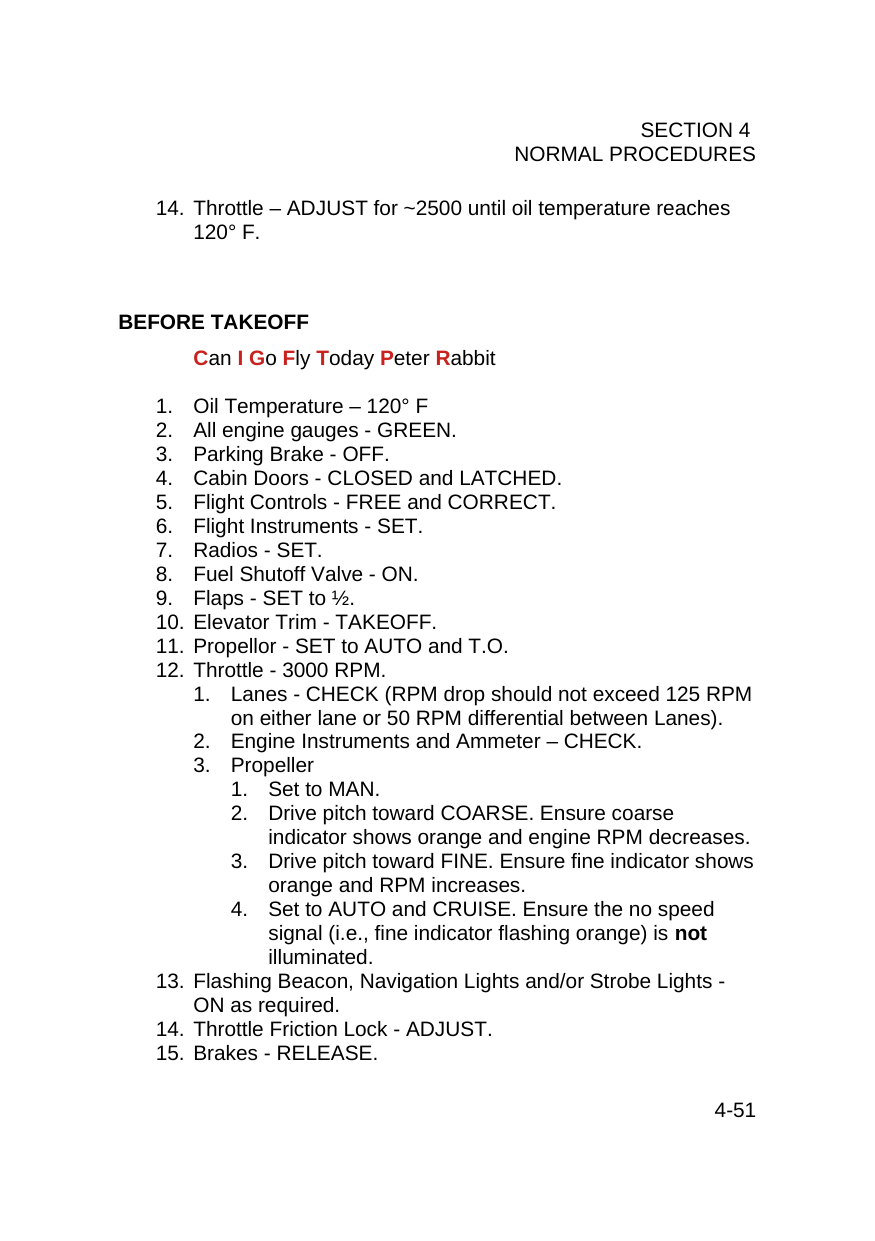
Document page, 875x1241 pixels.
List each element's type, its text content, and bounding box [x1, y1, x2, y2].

list Parking Brake - OFF. [156, 442, 756, 466]
list Drive pitch toward FINE. Ensure fine indicator shows orange and RPM increases. [231, 849, 756, 897]
list Flight Controls - FREE and CORRECT. [156, 490, 756, 514]
list All engine gauges - GREEN. [156, 418, 756, 442]
list Set to AUTO and CRUISE. Ensure the no speed signal (i.e., fine indicator flashing orange) is not illuminated. [231, 897, 756, 969]
list Can I Go Fly Today Peter Rabbit [156, 346, 756, 370]
list Oil Temperature – 120° F [156, 394, 756, 418]
list Throttle - 3000 RPM. [156, 657, 756, 681]
list Brakes - RELEASE. [156, 1041, 756, 1065]
list Engine Instruments and Ammeter – CHECK. [193, 729, 756, 753]
list Set to MAN. [231, 777, 756, 801]
list Flashing Beacon, Navigation Lights and/or Strobe Lights - ON as required. [156, 969, 756, 1017]
list Lanes - CHECK (RPM drop should not exceed 125 RPM on either lane or 50 RPM differential between Lanes). [193, 681, 756, 729]
list Throttle Friction Lock - ADJUST. [156, 1017, 756, 1041]
list Fuel Shutoff Valve - ON. [156, 562, 756, 586]
list Radios - SET. [156, 538, 756, 562]
list Cabin Doors - CLOSED and LATCHED. [156, 466, 756, 490]
list Throttle – ADJUST for ~2500 until oil temperature reaches 120° F. [156, 196, 756, 244]
list Flaps - SET to ½. [156, 586, 756, 609]
subtitle BEFORE TAKEOFF [118, 309, 756, 333]
list Propellor - SET to AUTO and T.O. [156, 633, 756, 657]
list Elevator Trim - TAKEOFF. [156, 609, 756, 633]
list Propeller [193, 753, 756, 777]
list Flight Instruments - SET. [156, 514, 756, 538]
list Drive pitch toward COARSE. Ensure coarse indicator shows orange and engine RPM decreases. [231, 801, 756, 849]
